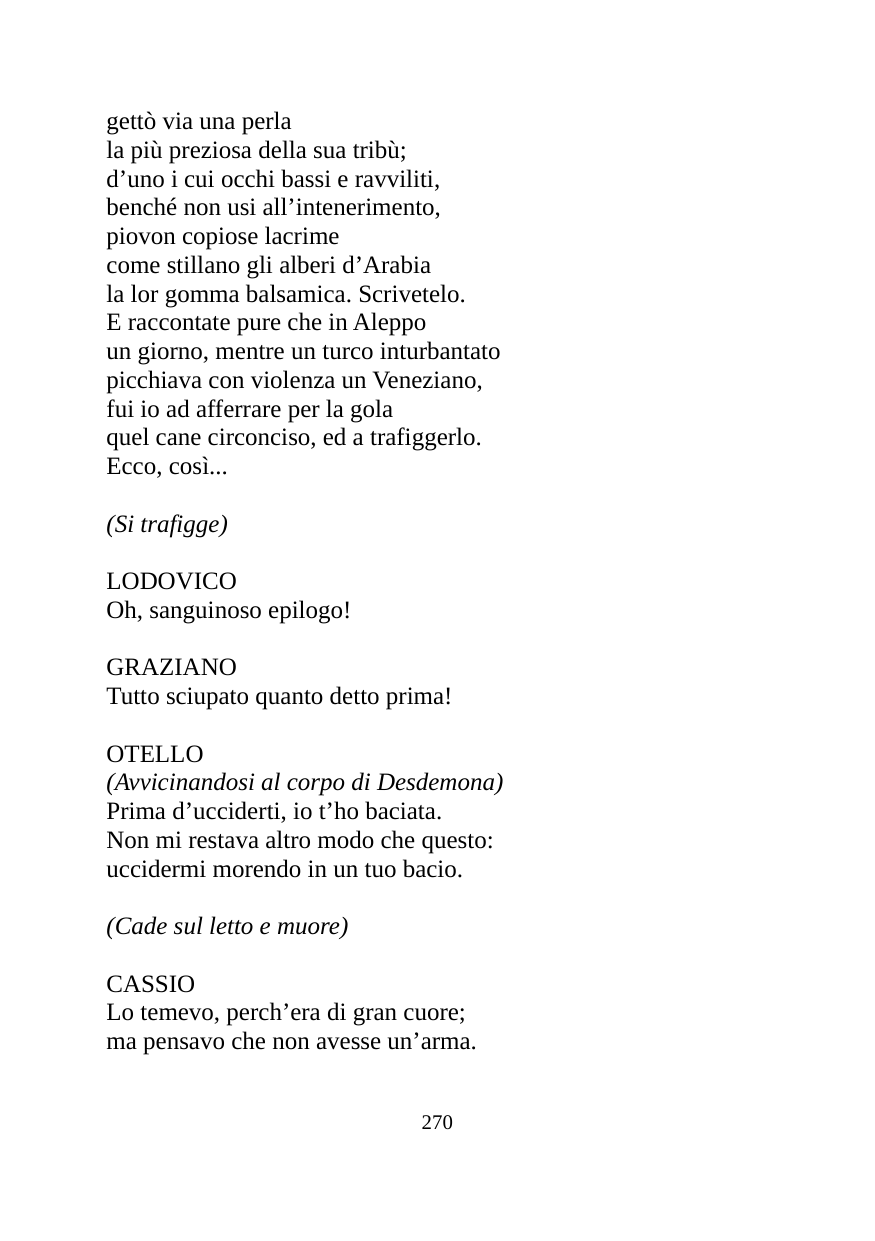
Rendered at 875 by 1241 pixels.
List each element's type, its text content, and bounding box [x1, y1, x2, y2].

text Prima d’ucciderti, io t’ho baciata. [106, 796, 768, 825]
text LODOVICO Oh, sanguinoso epilogo! [106, 566, 768, 624]
text Ecco, così... [106, 451, 768, 480]
text gettò via una perla [106, 106, 768, 135]
text CASSIO Lo temevo, perch’era di gran cuore; [106, 969, 768, 1026]
text la lor gomma balsamica. Scrivetelo. [106, 279, 768, 307]
text uccidermi morendo in un tuo bacio. [106, 854, 768, 882]
text benché non usi all’intenerimento, [106, 192, 768, 221]
text d’uno i cui occhi bassi e ravviliti, [106, 164, 768, 192]
text la più preziosa della sua tribù; [106, 135, 768, 164]
text ma pensavo che non avesse un’arma. [106, 1026, 768, 1055]
text quel cane circonciso, ed a trafiggerlo. [106, 422, 768, 451]
text E raccontate pure che in Aleppo [106, 307, 768, 336]
text (Cade sul letto e muore) [106, 911, 768, 940]
text come stillano gli alberi d’Arabia [106, 250, 768, 279]
text GRAZIANO Tutto sciupato quanto detto prima! [106, 652, 768, 710]
text (Si trafigge) [106, 509, 768, 537]
text un giorno, mentre un turco inturbantato [106, 336, 768, 365]
text OTELLO (Avvicinandosi al corpo di Desdemona) [106, 739, 768, 796]
text fui io ad afferrare per la gola [106, 394, 768, 422]
text picchiava con violenza un Veneziano, [106, 365, 768, 394]
text piovon copiose lacrime [106, 221, 768, 250]
text Non mi restava altro modo che questo: [106, 825, 768, 854]
